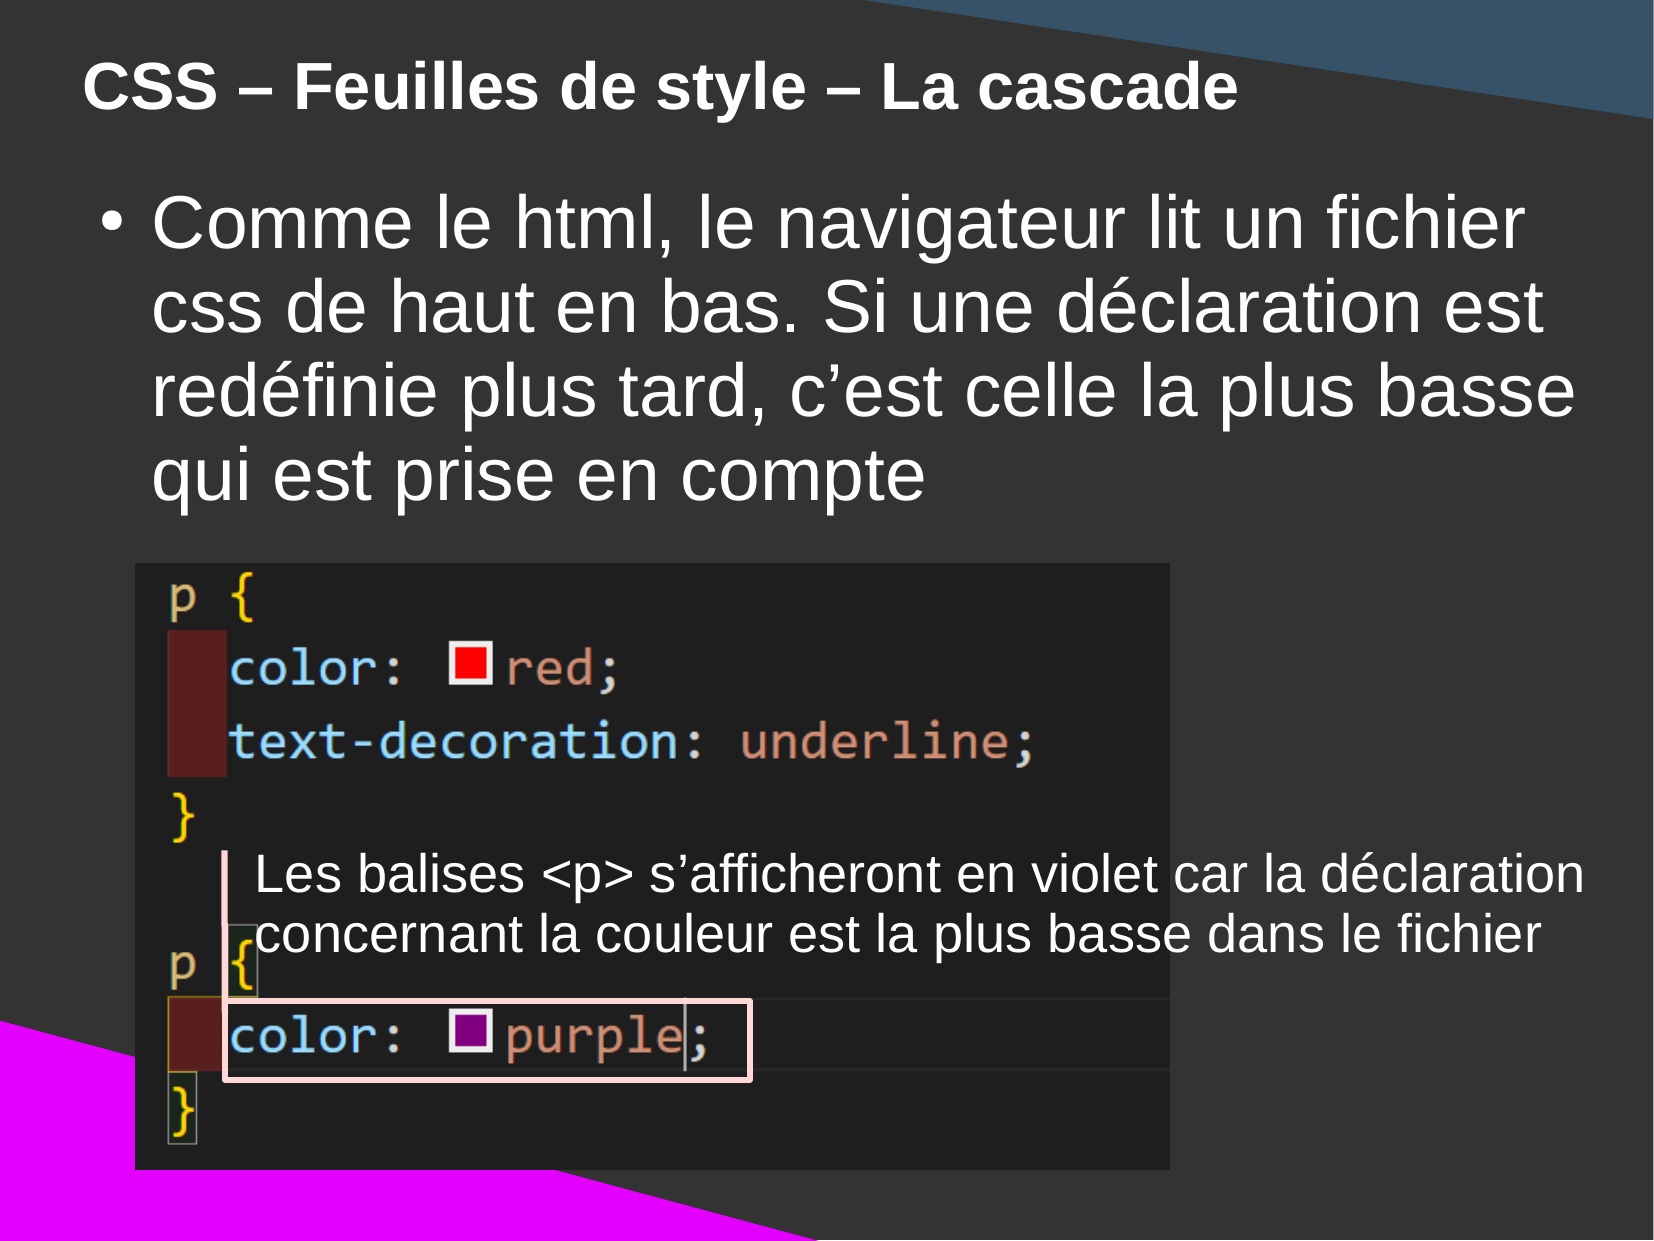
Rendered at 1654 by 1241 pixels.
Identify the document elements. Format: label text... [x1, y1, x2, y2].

title Les balises <p> s’afficheront en violet car la déclaration concernant la couleur est la plus basse dans le fichier [254, 843, 1619, 981]
title CSS – Feuilles de style – La cascade [82, 49, 1571, 162]
list Comme le html, le navigateur lit un fichier css de haut en bas. Si une déclaration est redéfinie plus tard, c’est celle la plus basse qui est prise en compte [80, 180, 1605, 540]
text_box [863, 0, 1654, 120]
picture [135, 563, 1170, 1170]
text_box [0, 1020, 819, 1241]
